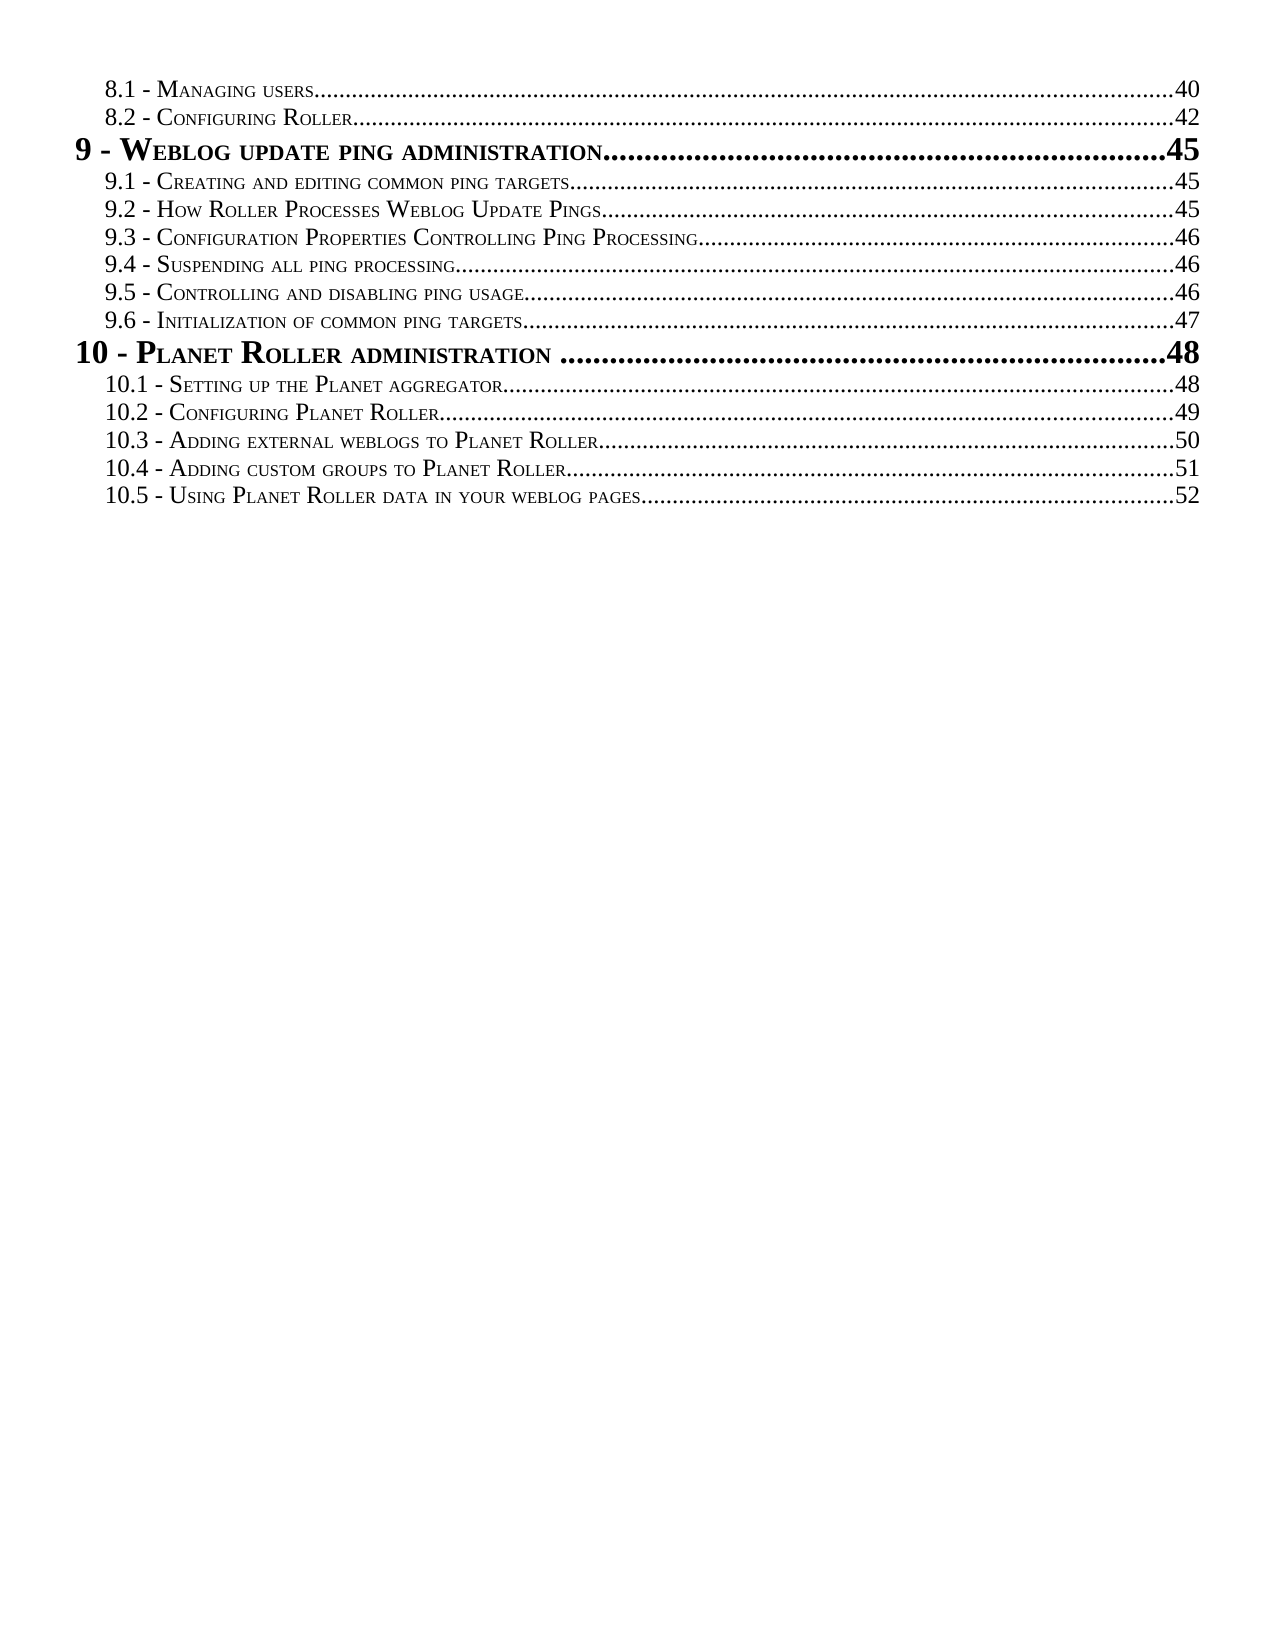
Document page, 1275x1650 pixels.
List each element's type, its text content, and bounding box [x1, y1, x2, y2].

text 10.1 - Setting up the Planet aggregator 48 [104, 371, 1200, 398]
text 8.2 - Configuring Roller 42 [104, 103, 1200, 130]
text 9.5 - Controlling and disabling ping usage 46 [104, 278, 1200, 306]
text 10.4 - Adding custom groups to Planet Roller 51 [104, 454, 1200, 481]
text 9.4 - Suspending all ping processing 46 [104, 251, 1200, 278]
text 9.1 - Creating and editing common ping targets 45 [104, 167, 1200, 195]
text 10.5 - Using Planet Roller data in your weblog pages 52 [104, 481, 1200, 509]
text 10.3 - Adding external weblogs to Planet Roller 50 [104, 426, 1200, 454]
text 9.2 - How Roller Processes Weblog Update Pings 45 [104, 195, 1200, 223]
text 10.2 - Configuring Planet Roller 49 [104, 398, 1200, 426]
text 9.6 - Initialization of common ping targets 47 [104, 306, 1200, 334]
text 8.1 - Managing users 40 [104, 75, 1200, 103]
text 9 - Weblog update ping administration 45 [75, 130, 1200, 167]
text 10 - Planet Roller administration 48 [75, 334, 1200, 371]
text 9.3 - Configuration Properties Controlling Ping Processing 46 [104, 223, 1200, 251]
